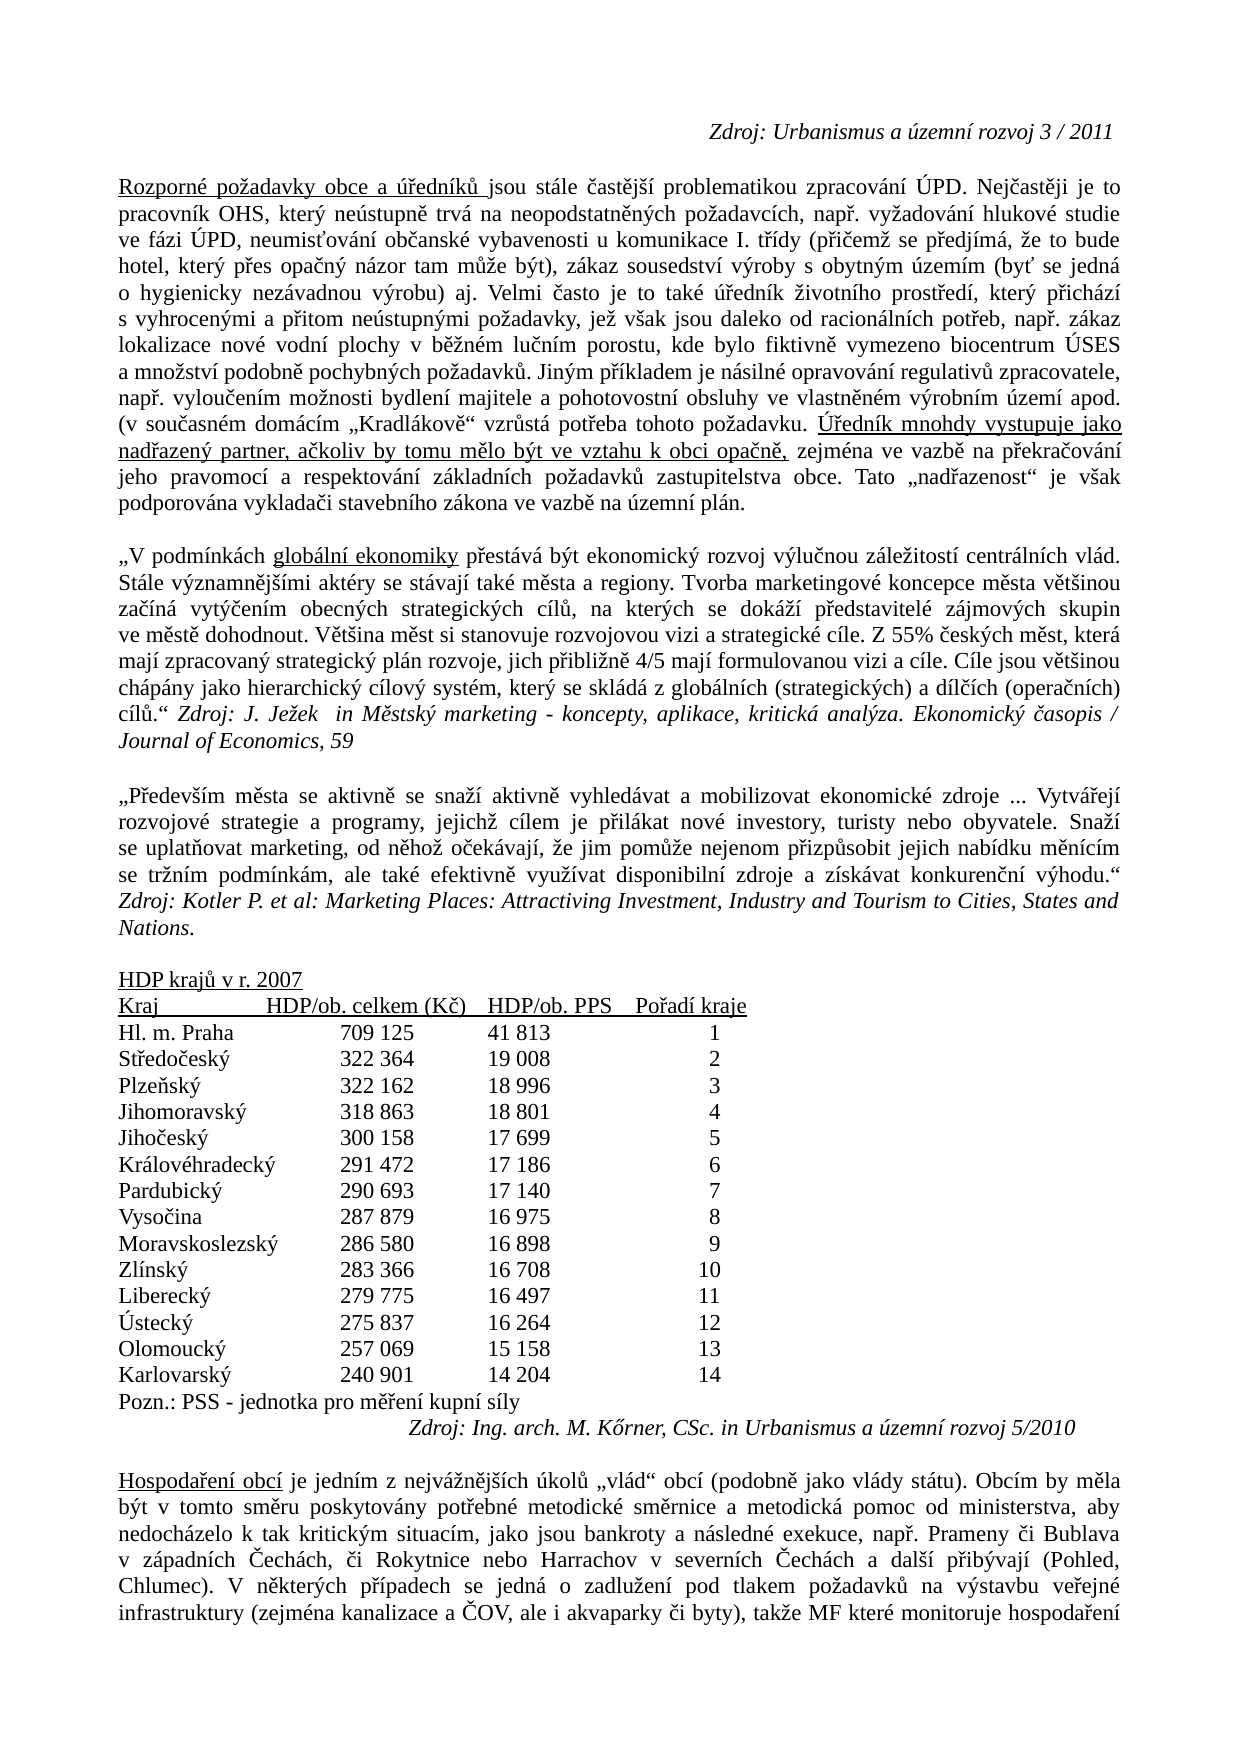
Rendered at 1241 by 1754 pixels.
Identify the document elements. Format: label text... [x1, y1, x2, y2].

text Jihočeský 300 158 17 699 5 [118, 1124, 1122, 1151]
text „Především města se aktivně se snaží aktivně vyhledávat a mobilizovat ekonomické zdroje ... Vytvářejí rozvojové strategie a programy, jejichž cílem je přilákat nové investory, turisty nebo obyvatele. Snaží se uplatňovat marketing, od něhož očekávají, že jim pomůže nejenom přizpůsobit jejich nabídku měnícím se tržním podmínkám, ale také efektivně využívat disponibilní zdroje a získávat konkurenční výhodu.“ Zdroj: Kotler P. et al: Marketing Places: Attractiving Investment, Industry and Tourism to Cities, States and Nations. [118, 782, 1122, 940]
text Hospodaření obcí je jedním z nejvážnějších úkolů „vlád“ obcí (podobně jako vlády státu). Obcím by měla být v tomto směru poskytovány potřebné metodické směrnice a metodická pomoc od ministerstva, aby nedocházelo k tak kritickým situacím, jako jsou bankroty a následné exekuce, např. Prameny či Bublava v západních Čechách, či Rokytnice nebo Harrachov v severních Čechách a další přibývají (Pohled, Chlumec). V některých případech se jedná o zadlužení pod tlakem požadavků na výstavbu veřejné infrastruktury (zejména kanalizace a ČOV, ale i akvaparky či byty), takže MF které monitoruje hospodaření [118, 1467, 1122, 1625]
text Pozn.: PSS - jednotka pro měření kupní síly [118, 1388, 1122, 1414]
text HDP krajů v r. 2007 [118, 966, 1122, 993]
text Kraj HDP/ob. celkem (Kč) HDP/ob. PPS Pořadí kraje [118, 993, 1122, 1019]
text Moravskoslezský 286 580 16 898 9 [118, 1230, 1122, 1256]
text Pardubický 290 693 17 140 7 [118, 1177, 1122, 1203]
text Hl. m. Praha 709 125 41 813 1 [118, 1019, 1122, 1045]
text Zlínský 283 366 16 708 10 [118, 1256, 1122, 1282]
text Jihomoravský 318 863 18 801 4 [118, 1098, 1122, 1124]
text Olomoucký 257 069 15 158 13 [118, 1335, 1122, 1362]
text Ústecký 275 837 16 264 12 [118, 1309, 1122, 1335]
text Zdroj: Urbanismus a územní rozvoj 3 / 2011 [118, 118, 1122, 144]
text Rozporné požadavky obce a úředníků jsou stále častější problematikou zpracování ÚPD. Nejčastěji je to pracovník OHS, který neústupně trvá na neopodstatněných požadavcích, např. vyžadování hlukové studie ve fázi ÚPD, neumisťování občanské vybavenosti u komunikace I. třídy (přičemž se předjímá, že to bude hotel, který přes opačný názor tam může být), zákaz sousedství výroby s obytným územím (byť se jedná o hygienicky nezávadnou výrobu) aj. Velmi často je to také úředník životního prostředí, který přichází s vyhrocenými a přitom neústupnými požadavky, jež však jsou daleko od racionálních potřeb, např. zákaz lokalizace nové vodní plochy v běžném lučním porostu, kde bylo fiktivně vymezeno biocentrum ÚSES a množství podobně pochybných požadavků. Jiným příkladem je násilné opravování regulativů zpracovatele, např. vyloučením možnosti bydlení majitele a pohotovostní obsluhy ve vlastněném výrobním území apod. (v současném domácím „Kradlákově“ vzrůstá potřeba tohoto požadavku. Úředník mnohdy vystupuje jako nadřazený partner, ačkoliv by tomu mělo být ve vztahu k obci opačně, zejména ve vazbě na překračování jeho pravomocí a respektování základních požadavků zastupitelstva obce. Tato „nadřazenost“ je však podporována vykladači stavebního zákona ve vazbě na územní plán. [118, 173, 1122, 516]
text „V podmínkách globální ekonomiky přestává být ekonomický rozvoj výlučnou záležitostí centrálních vlád. Stále významnějšími aktéry se stávají také města a regiony. Tvorba marketingové koncepce města většinou začíná vytýčením obecných strategických cílů, na kterých se dokáží představitelé zájmových skupin ve městě dohodnout. Většina měst si stanovuje rozvojovou vizi a strategické cíle. Z 55% českých měst, která mají zpracovaný strategický plán rozvoje, jich přibližně 4/5 mají formulovanou vizi a cíle. Cíle jsou většinou chápány jako hierarchický cílový systém, který se skládá z globálních (strategických) a dílčích (operačních) cílů.“ Zdroj: J. Ježek in Městský marketing - koncepty, aplikace, kritická analýza. Ekonomický časopis / Journal of Economics, 59 [118, 542, 1122, 753]
text Královéhradecký 291 472 17 186 6 [118, 1151, 1122, 1177]
text Středočeský 322 364 19 008 2 [118, 1045, 1122, 1072]
text Liberecký 279 775 16 497 11 [118, 1282, 1122, 1309]
text Vysočina 287 879 16 975 8 [118, 1203, 1122, 1230]
text Zdroj: Ing. arch. M. Kőrner, CSc. in Urbanismus a územní rozvoj 5/2010 [118, 1414, 1122, 1441]
text Karlovarský 240 901 14 204 14 [118, 1362, 1122, 1388]
text Plzeňský 322 162 18 996 3 [118, 1072, 1122, 1098]
